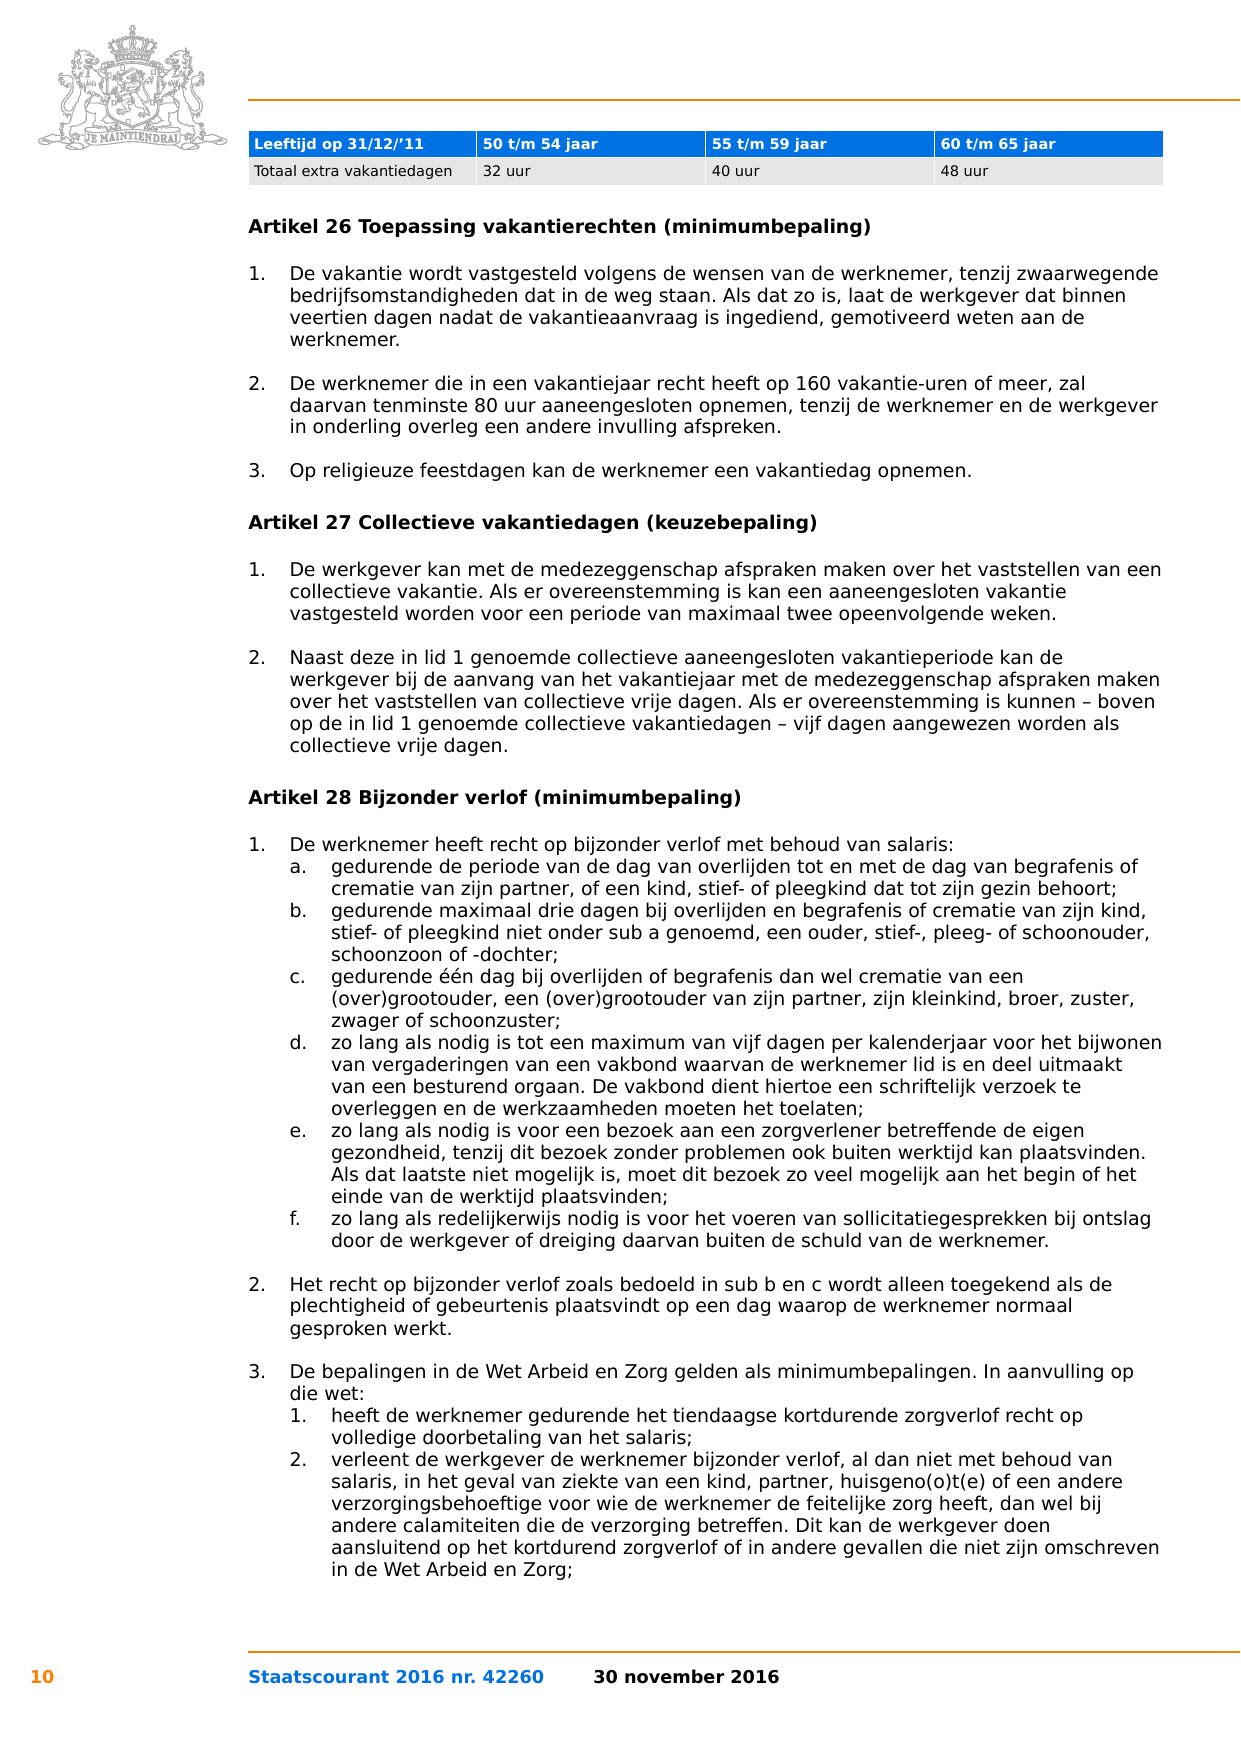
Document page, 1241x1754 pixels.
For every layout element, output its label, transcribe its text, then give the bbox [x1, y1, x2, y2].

table_cell 32 uur [477, 158, 705, 185]
table_header 50 t/m 54 jaar [477, 131, 705, 157]
text 2. verleent de werkgever de werknemer bijzonder verlof, al dan niet met behoud van salaris, in het geval van ziekte van een kind, partner, huisgeno(o)t(e) of een andere verzorgingsbehoeftige voor wie de werknemer de feitelijke zorg heeft, dan wel bij andere calamiteiten die de verzorging betreffen. Dit kan de werkgever doen aansluitend op het kortdurend zorgverlof of in andere gevallen die niet zijn omschreven in de Wet Arbeid en Zorg; [289, 1449, 1163, 1581]
table_cell 48 uur [935, 158, 1163, 185]
text 1. heeft de werknemer gedurende het tiendaagse kortdurende zorgverlof recht op volledige doorbetaling van het salaris; [289, 1405, 1163, 1449]
text d. zo lang als nodig is tot een maximum van vijf dagen per kalenderjaar voor het bijwonen van vergaderingen van een vakbond waarvan de werknemer lid is en deel uitmaakt van een besturend orgaan. De vakbond dient hiertoe een schriftelijk verzoek te overleggen en de werkzaamheden moeten het toelaten; [289, 1032, 1163, 1120]
table_header 55 t/m 59 jaar [706, 131, 934, 157]
subtitle Artikel 26 Toepassing vakantierechten (minimumbepaling) [248, 216, 1163, 238]
text 1. De werkgever kan met de medezeggenschap afspraken maken over het vaststellen van een collectieve vakantie. Als er overeenstemming is kan een aaneengesloten vakantie vastgesteld worden voor een periode van maximaal twee opeenvolgende weken. [248, 559, 1163, 625]
table_header Leeftijd op 31/12/’11 [249, 131, 476, 157]
text f. zo lang als redelijkerwijs nodig is voor het voeren van sollicitatiegesprekken bij ontslag door de werkgever of dreiging daarvan buiten de schuld van de werknemer. [289, 1208, 1163, 1252]
text 1. De vakantie wordt vastgesteld volgens de wensen van de werknemer, tenzij zwaarwegende bedrijfsomstandigheden dat in de weg staan. Als dat zo is, laat de werkgever dat binnen veertien dagen nadat de vakantieaanvraag is ingediend, gemotiveerd weten aan de werknemer. [248, 263, 1163, 351]
text b. gedurende maximaal drie dagen bij overlijden en begrafenis of crematie van zijn kind, stief- of pleegkind niet onder sub a genoemd, een ouder, stief-, pleeg- of schoonouder, schoonzoon of -dochter; [289, 900, 1163, 966]
picture [38, 25, 227, 150]
text 2. Het recht op bijzonder verlof zoals bedoeld in sub b en c wordt alleen toegekend als de plechtigheid of gebeurtenis plaatsvindt op een dag waarop de werknemer normaal gesproken werkt. [248, 1273, 1163, 1339]
text e. zo lang als nodig is voor een bezoek aan een zorgverlener betreffende de eigen gezondheid, tenzij dit bezoek zonder problemen ook buiten werktijd kan plaatsvinden. Als dat laatste niet mogelijk is, moet dit bezoek zo veel mogelijk aan het begin of het einde van de werktijd plaatsvinden; [289, 1120, 1163, 1208]
text 1. De werknemer heeft recht op bijzonder verlof met behoud van salaris: [248, 834, 1163, 856]
text c. gedurende één dag bij overlijden of begrafenis dan wel crematie van een (over)grootouder, een (over)grootouder van zijn partner, zijn kleinkind, broer, zuster, zwager of schoonzuster; [289, 966, 1163, 1032]
text 2. Naast deze in lid 1 genoemde collectieve aaneengesloten vakantieperiode kan de werkgever bij de aanvang van het vakantiejaar met de medezeggenschap afspraken maken over het vaststellen van collectieve vrije dagen. Als er overeenstemming is kunnen – boven op de in lid 1 genoemde collectieve vakantiedagen – vijf dagen aangewezen worden als collectieve vrije dagen. [248, 647, 1163, 757]
table_cell Totaal extra vakantiedagen [249, 158, 476, 185]
text 2. De werknemer die in een vakantiejaar recht heeft op 160 vakantie-uren of meer, zal daarvan tenminste 80 uur aaneengesloten opnemen, tenzij de werknemer en de werkgever in onderling overleg een andere invulling afspreken. [248, 372, 1163, 438]
table_cell 40 uur [706, 158, 934, 185]
table_header 60 t/m 65 jaar [935, 131, 1163, 157]
text 3. Op religieuze feestdagen kan de werknemer een vakantiedag opnemen. [248, 460, 1163, 482]
text a. gedurende de periode van de dag van overlijden tot en met de dag van begrafenis of crematie van zijn partner, of een kind, stief- of pleegkind dat tot zijn gezin behoort; [289, 856, 1163, 900]
subtitle Artikel 28 Bijzonder verlof (minimumbepaling) [248, 787, 1163, 809]
subtitle Artikel 27 Collectieve vakantiedagen (keuzebepaling) [248, 512, 1163, 534]
text 3. De bepalingen in de Wet Arbeid en Zorg gelden als minimumbepalingen. In aanvulling op die wet: [248, 1361, 1163, 1405]
